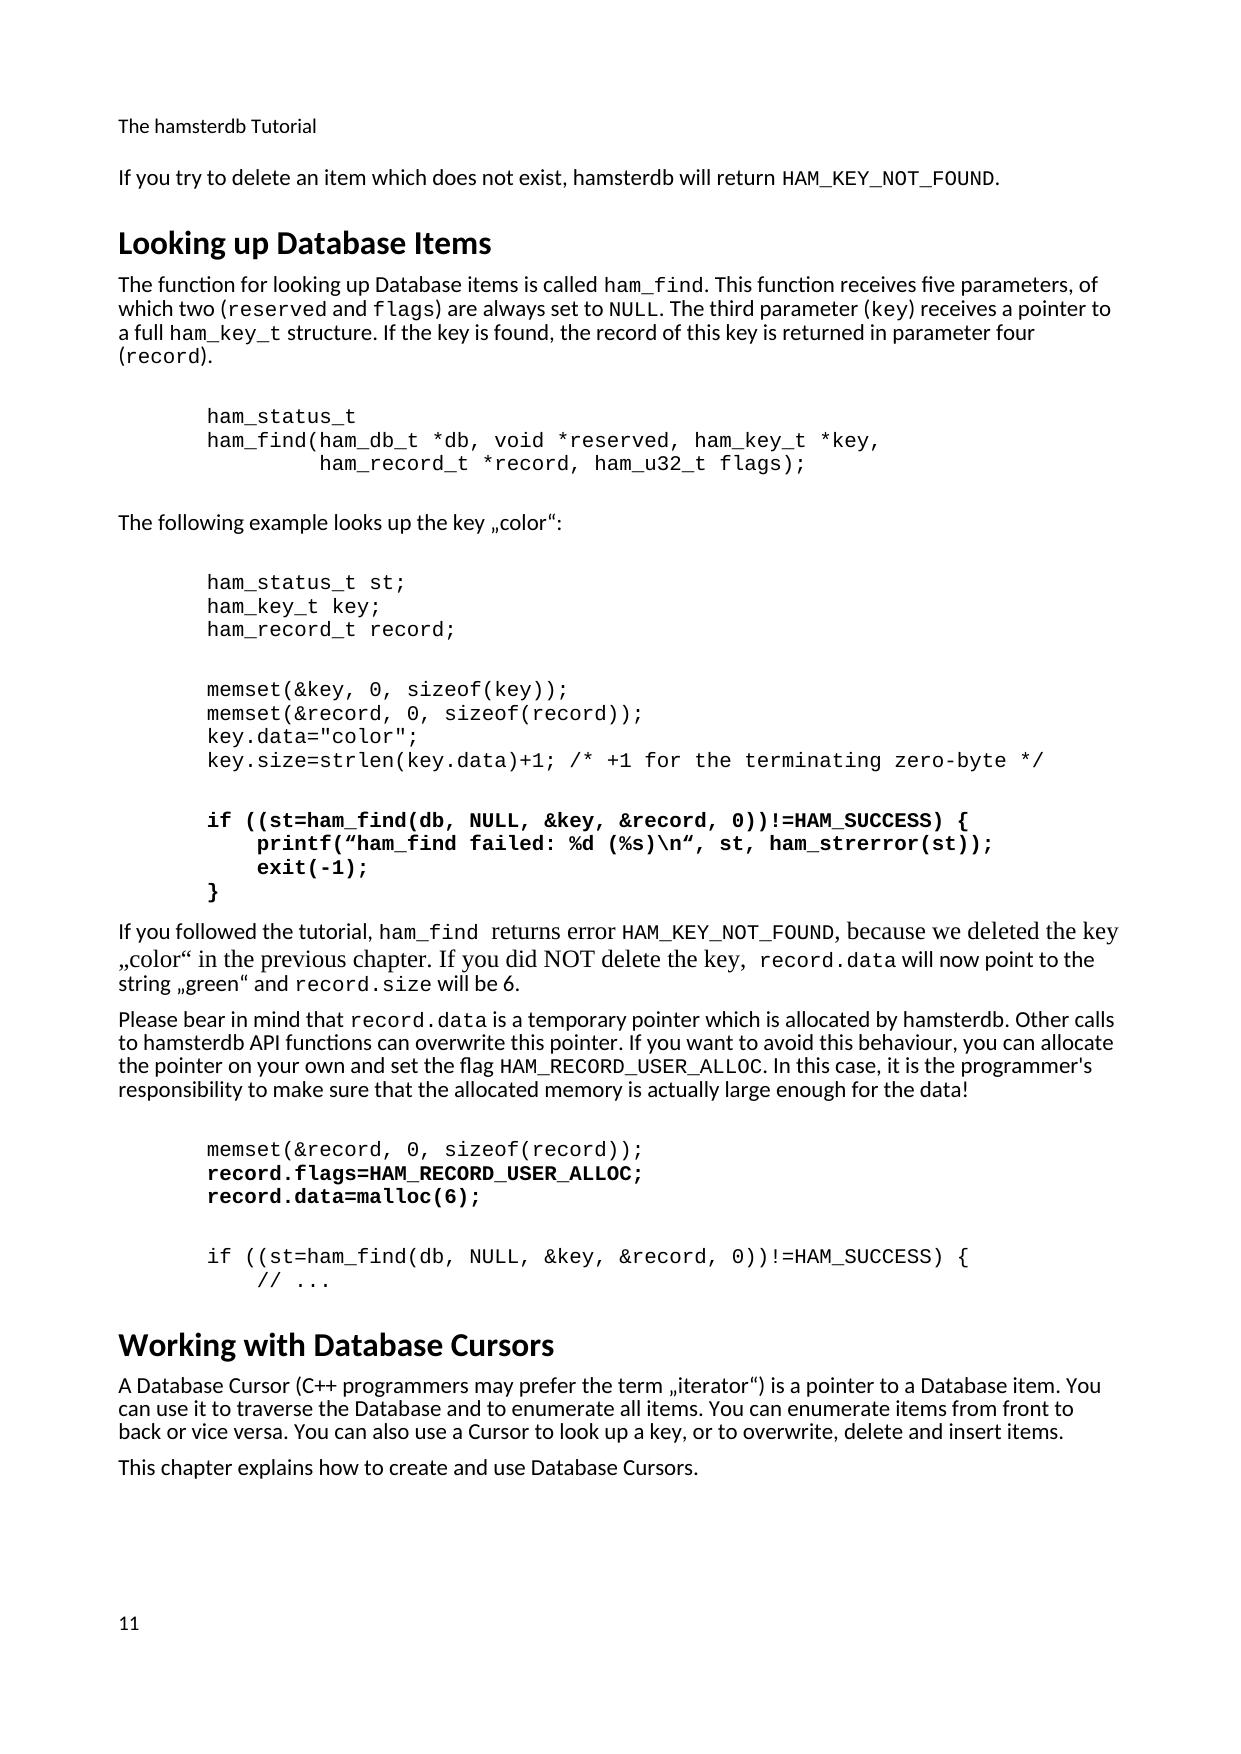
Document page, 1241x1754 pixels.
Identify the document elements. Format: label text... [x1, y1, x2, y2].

text Please bear in mind that record.data is a temporary pointer which is allocated by hamsterdb. Other calls to hamsterdb API functions can overwrite this pointer. If you want to avoid this behaviour, you can allocate the pointer on your own and set the flag HAM_RECORD_USER_ALLOC. In this case, it is the programmer's responsibility to make sure that the allocated memory is actually large enough for the data! [118, 1010, 1122, 1103]
subtitle Working with Database Cursors [118, 1331, 1122, 1364]
text if ((st=ham_find(db, NULL, &key, &record, 0))!=HAM_SUCCESS) { // ... [207, 1246, 1122, 1293]
text The following example looks up the key „color“: [118, 513, 1122, 536]
text If you followed the tutorial, ham_find returns error HAM_KEY_NOT_FOUND, because we deleted the key „color“ in the previous chapter. If you did NOT delete the key, record.data will now point to the string „green“ and record.size will be 6. [118, 917, 1122, 997]
text If you try to delete an item which does not exist, hamsterdb will return HAM_KEY_NOT_FOUND. [118, 168, 1122, 192]
text A Database Cursor (C++ programmers may prefer the term „iterator“) is a pointer to a Database item. You can use it to traverse the Database and to enumerate all items. You can enumerate items from front to back or vice versa. You can also use a Cursor to look up a key, or to overwrite, delete and insert items. [118, 1377, 1122, 1446]
text memset(&key, 0, sizeof(key)); memset(&record, 0, sizeof(record)); key.data="color"; key.size=strlen(key.data)+1; /* +1 for the terminating zero-byte */ [207, 679, 1122, 774]
text memset(&record, 0, sizeof(record)); record.flags=HAM_RECORD_USER_ALLOC; record.data=malloc(6); [207, 1139, 1122, 1210]
text The function for looking up Database items is called ham_find. This function receives five parameters, of which two (reserved and flags) are always set to NULL. The third parameter (key) receives a pointer to a full ham_key_t structure. If the key is found, the record of this key is returned in parameter four (record). [118, 275, 1122, 370]
text ham_status_t ham_find(ham_db_t *db, void *reserved, ham_key_t *key, ham_record_t *record, ham_u32_t flags); [207, 406, 1122, 501]
text if ((st=ham_find(db, NULL, &key, &record, 0))!=HAM_SUCCESS) { printf(“ham_find failed: %d (%s)\n“, st, ham_strerror(st)); exit(-1); } [207, 810, 1122, 904]
text ham_status_t st; ham_key_t key; ham_record_t record; [207, 572, 1122, 643]
subtitle Looking up Database Items [118, 229, 1122, 263]
text This chapter explains how to create and use Database Cursors. [118, 1458, 1122, 1481]
